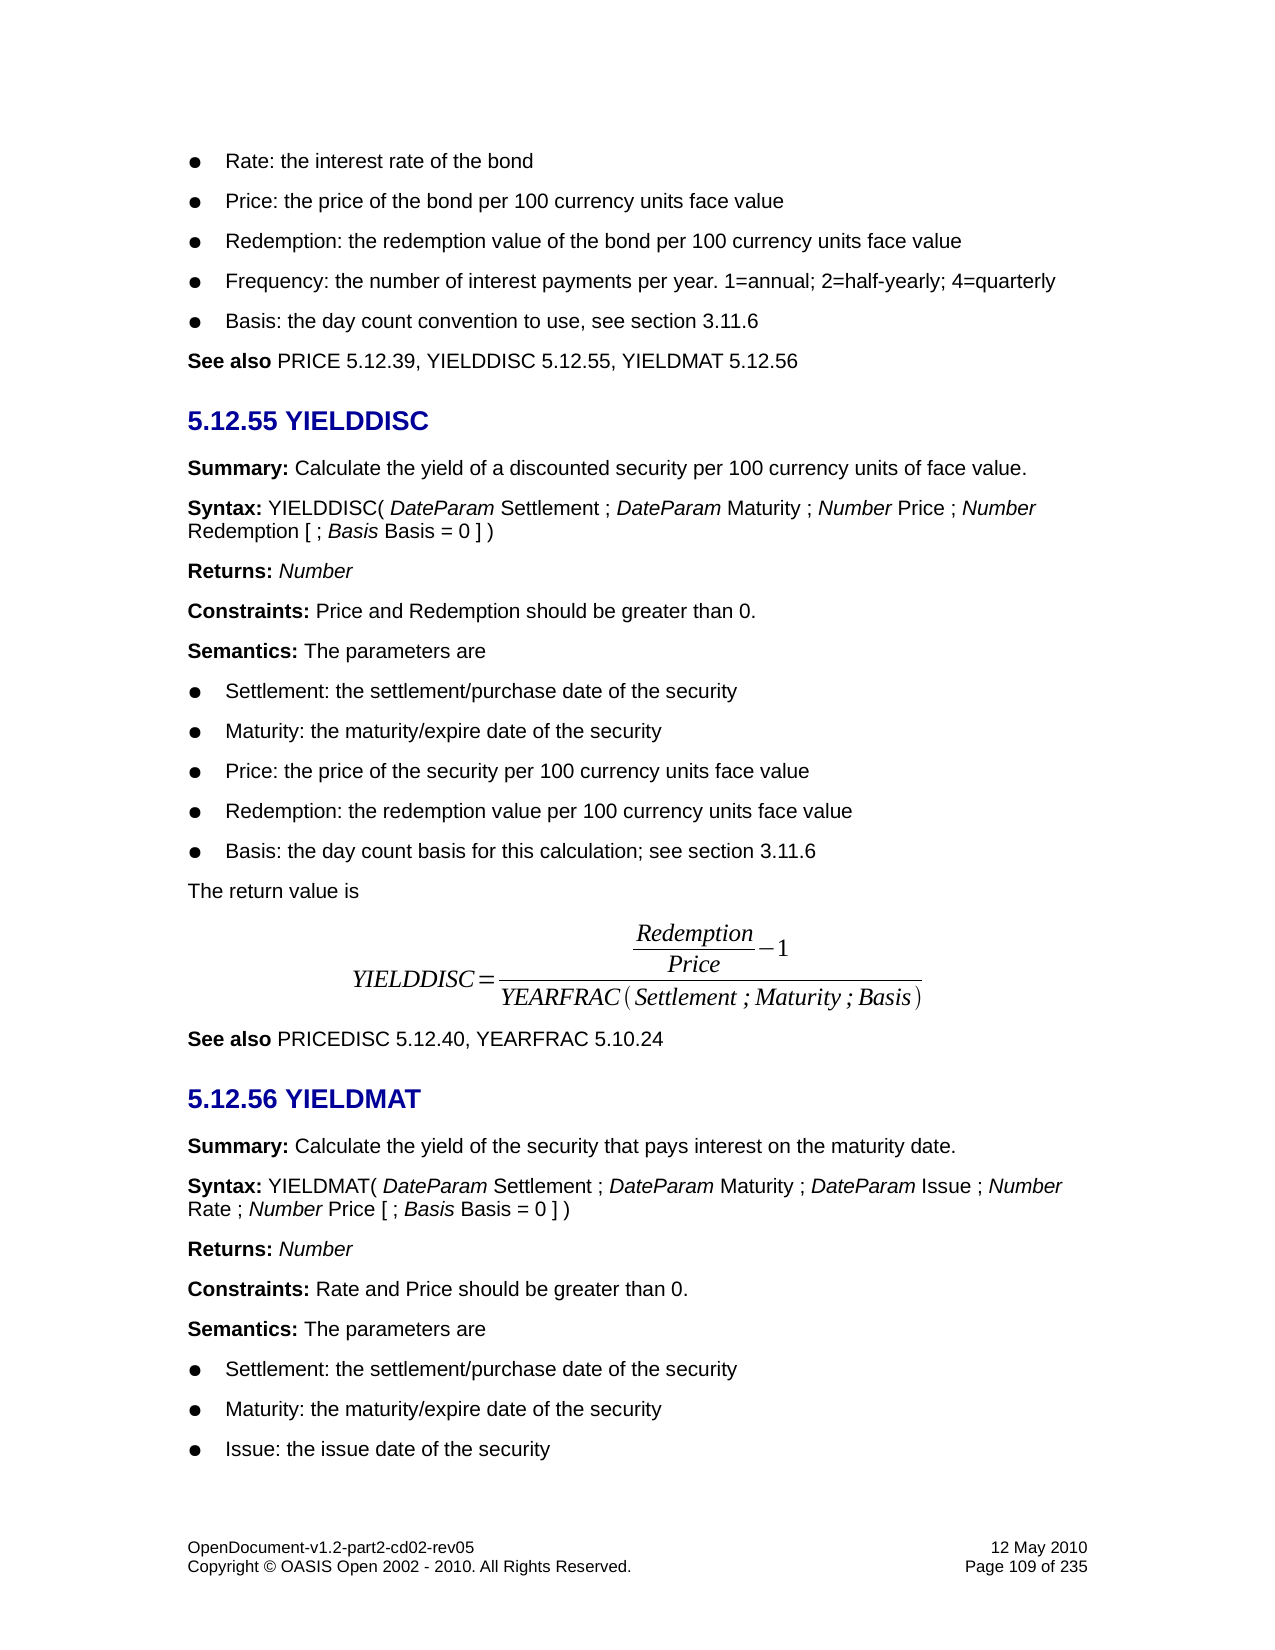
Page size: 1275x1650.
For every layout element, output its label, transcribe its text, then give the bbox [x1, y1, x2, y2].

list Maturity: the maturity/expire date of the security [187, 1397, 1088, 1421]
text See also PRICE 5.12.39, YIELDDISC 5.12.55, YIELDMAT 5.12.56 [187, 349, 1088, 373]
text Constraints: Price and Redemption should be greater than 0. [187, 600, 1088, 623]
subtitle YIELDMAT [187, 1084, 1088, 1114]
text Returns: Number [187, 1238, 1088, 1261]
list Settlement: the settlement/purchase date of the security [187, 1358, 1088, 1381]
list Maturity: the maturity/expire date of the security [187, 720, 1088, 743]
list Redemption: the redemption value of the bond per 100 currency units face value [187, 230, 1088, 253]
list Settlement: the settlement/purchase date of the security [187, 680, 1088, 703]
text Summary: Calculate the yield of the security that pays interest on the maturity date. [187, 1135, 1088, 1158]
text Summary: Calculate the yield of a discounted security per 100 currency units of face value. [187, 457, 1088, 480]
text Constraints: Rate and Price should be greater than 0. [187, 1278, 1088, 1301]
text Returns: Number [187, 560, 1088, 583]
list Price: the price of the bond per 100 currency units face value [187, 190, 1088, 213]
text Syntax: YIELDDISC( DateParam Settlement ; DateParam Maturity ; Number Price ; Number Redemption [ ; Basis Basis = 0 ] ) [187, 497, 1088, 543]
list Rate: the interest rate of the bond [187, 150, 1088, 173]
text See also PRICEDISC 5.12.40, YEARFRAC 5.10.24 [187, 1027, 1088, 1051]
list Redemption: the redemption value per 100 currency units face value [187, 799, 1088, 823]
text Semantics: The parameters are [187, 640, 1088, 663]
subtitle YIELDDISC [187, 406, 1088, 436]
list Basis: the day count convention to use, see section 3.11.6 [187, 309, 1088, 333]
text The return value is [187, 879, 1088, 902]
list Issue: the issue date of the security [187, 1437, 1088, 1461]
list Frequency: the number of interest payments per year. 1=annual; 2=half-yearly; 4=quarterly [187, 270, 1088, 293]
text Syntax: YIELDMAT( DateParam Settlement ; DateParam Maturity ; DateParam Issue ; Number Rate ; Number Price [ ; Basis Basis = 0 ] ) [187, 1175, 1088, 1221]
list Price: the price of the security per 100 currency units face value [187, 759, 1088, 783]
list Basis: the day count basis for this calculation; see section 3.11.6 [187, 839, 1088, 863]
text Semantics: The parameters are [187, 1318, 1088, 1341]
